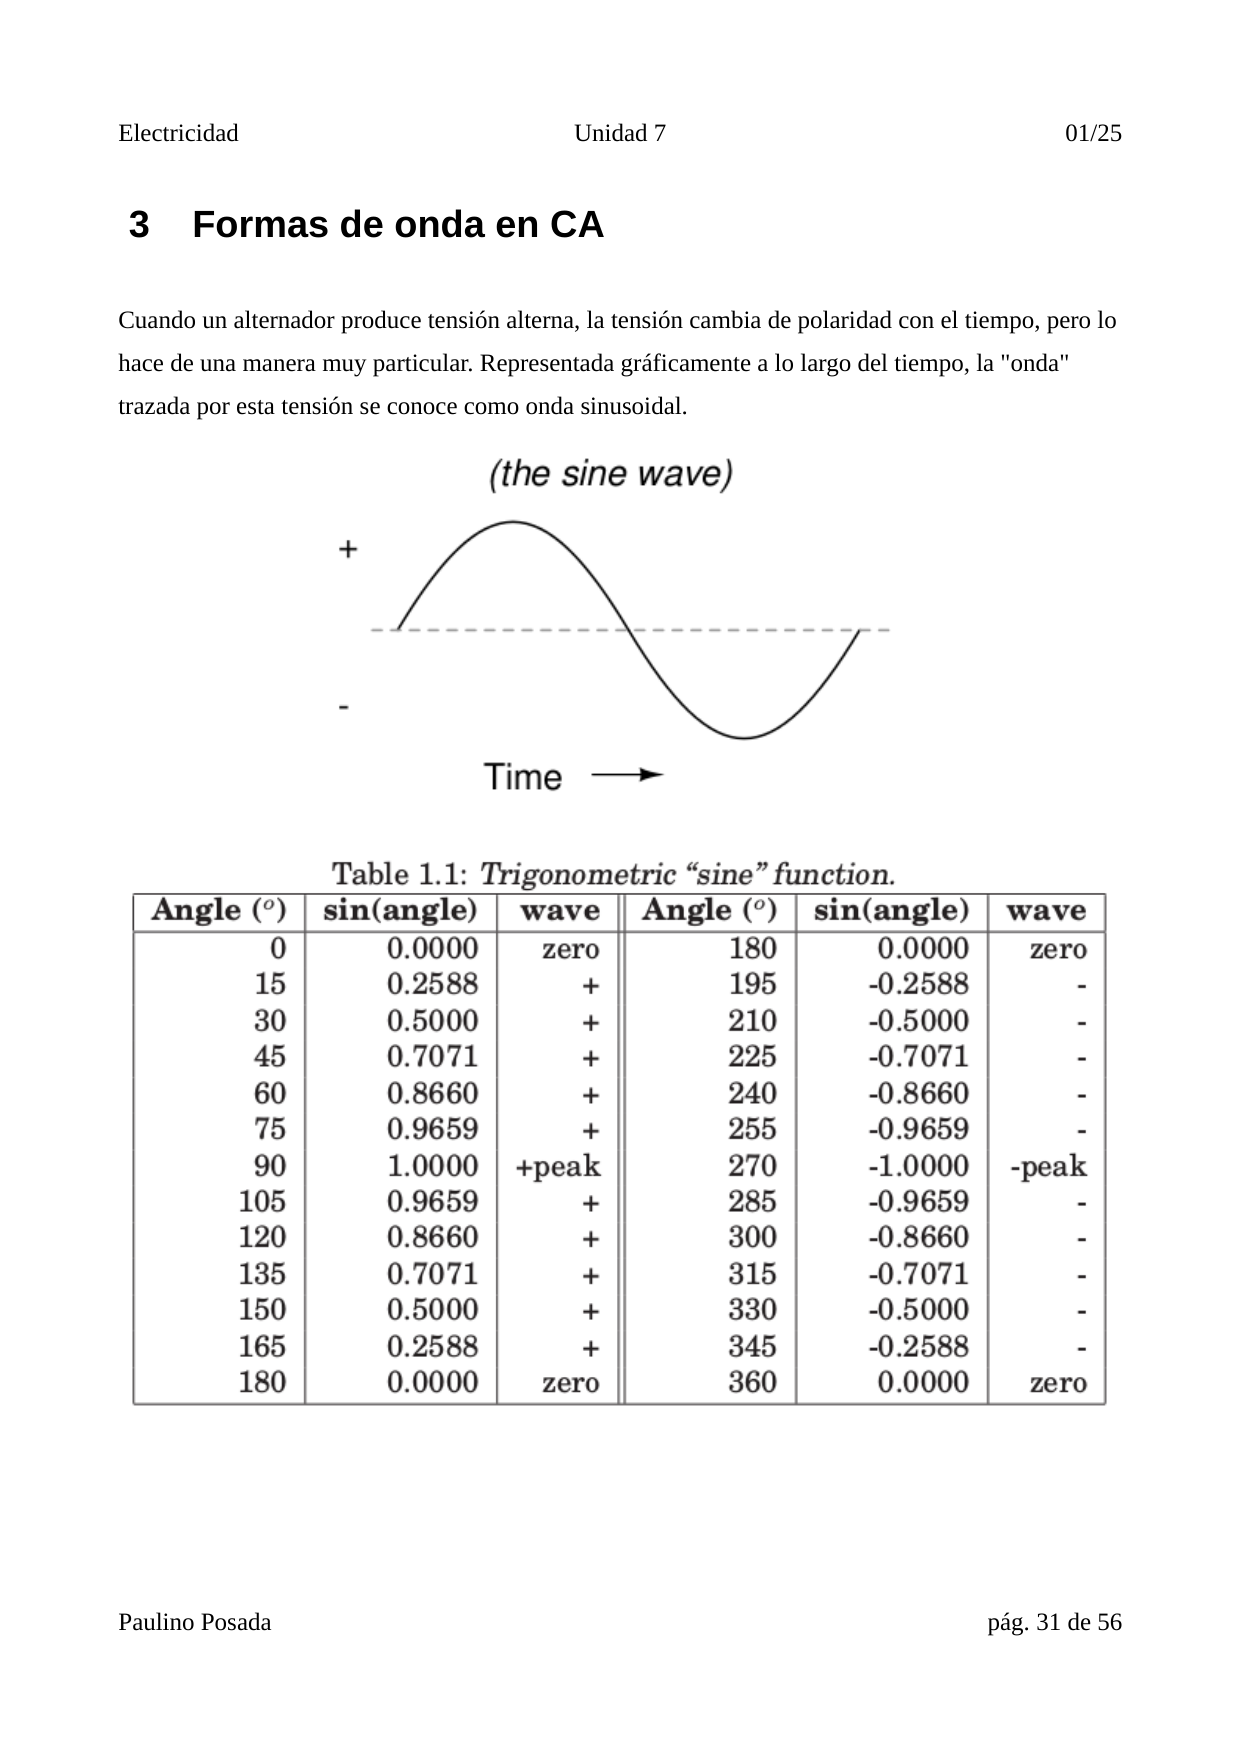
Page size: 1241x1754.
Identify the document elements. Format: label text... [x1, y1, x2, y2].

picture [118, 853, 1123, 1419]
subtitle Formas de onda en CA [118, 201, 1122, 245]
picture [327, 449, 913, 810]
text Cuando un alternador produce tensión alterna, la tensión cambia de polaridad con el tiempo, pero lo hace de una manera muy particular. Representada gráficamente a lo largo del tiempo, la "onda" trazada por esta tensión se conoce como onda sinusoidal. [118, 305, 1122, 420]
